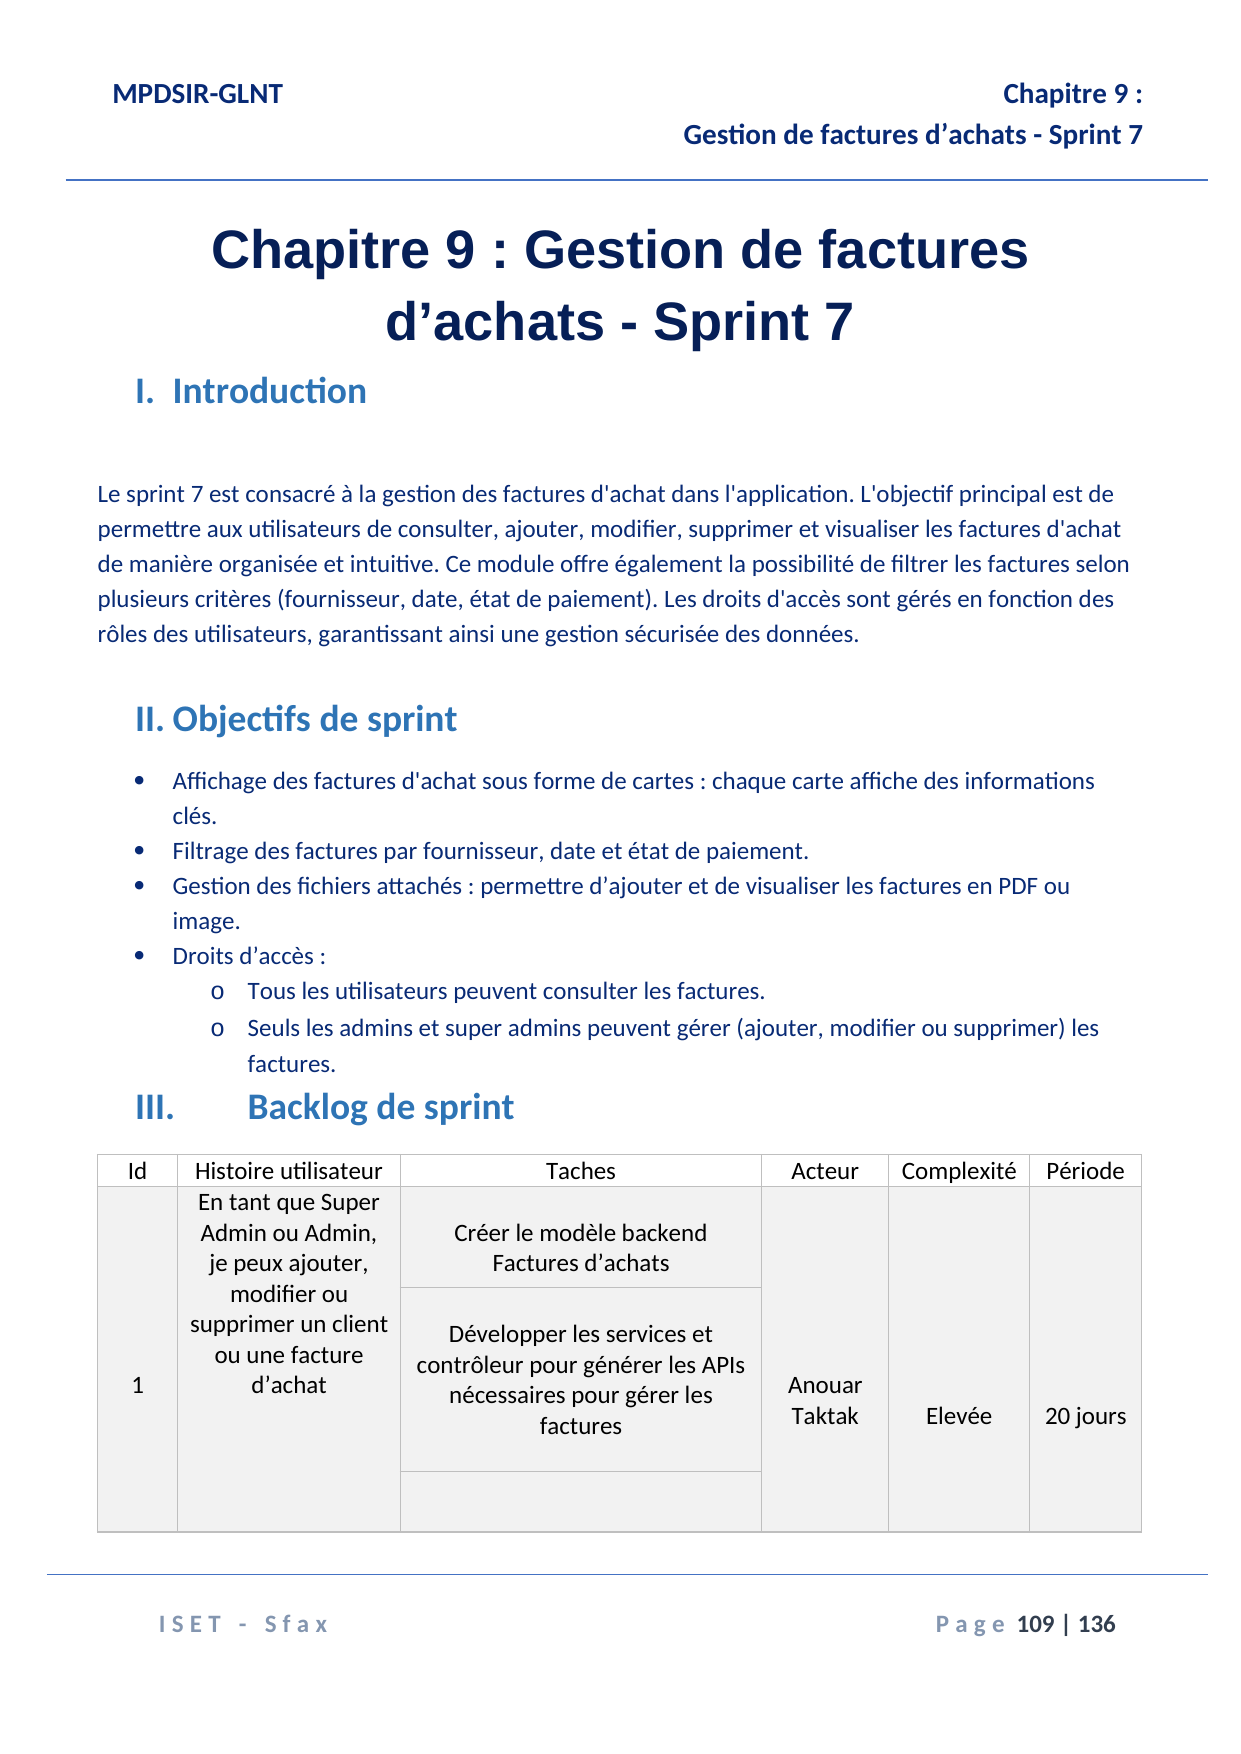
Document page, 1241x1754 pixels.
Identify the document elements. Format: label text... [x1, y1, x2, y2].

table_header Taches [401, 1155, 761, 1186]
list Droits d’accès : [135, 940, 1143, 971]
subtitle Chapitre 9 : Gestion de factures d’achats - Sprint 7 [97, 217, 1143, 351]
text Le sprint 7 est consacré à la gestion des factures d'achat dans l'application. L'objectif principal est de permettre aux utilisateurs de consulter, ajouter, modifier, supprimer et visualiser les factures d'achat de manière organisée et intuitive. Ce module offre également la possibilité de filtrer les factures selon plusieurs critères (fournisseur, date, état de paiement). Les droits d'accès sont gérés en fonction des rôles des utilisateurs, garantissant ainsi une gestion sécurisée des données. [97, 479, 1143, 649]
list Filtrage des factures par fournisseur, date et état de paiement. [135, 835, 1143, 866]
table_cell 1 [98, 1187, 177, 1531]
table_cell En tant que Super Admin ou Admin, je peux ajouter, modifier ou supprimer un client ou une facture d’achat [178, 1187, 400, 1531]
table_cell Elevée [889, 1187, 1029, 1531]
list Tous les utilisateurs peuvent consulter les factures. [210, 975, 1143, 1007]
table_cell Anouar Taktak [762, 1187, 888, 1531]
table_header Complexité [889, 1155, 1029, 1186]
list Affichage des factures d'achat sous forme de cartes : chaque carte affiche des informations clés. [135, 765, 1143, 831]
table_cell [401, 1472, 761, 1531]
subtitle Introduction [135, 367, 1143, 413]
table_cell 20 jours [1030, 1187, 1141, 1531]
list Gestion des fichiers attachés : permettre d’ajouter et de visualiser les factures en PDF ou image. [135, 870, 1143, 936]
subtitle Objectifs de sprint [135, 694, 1143, 740]
table_header Acteur [762, 1155, 888, 1186]
table_header Histoire utilisateur [178, 1155, 400, 1186]
table_cell Développer les services et contrôleur pour générer les APIs nécessaires pour gérer les factures [401, 1288, 761, 1471]
table_header Période [1030, 1155, 1141, 1186]
list Seuls les admins et super admins peuvent gérer (ajouter, modifier ou supprimer) les factures. [210, 1012, 1143, 1079]
table_cell Créer le modèle backend Factures d’achats [401, 1187, 761, 1287]
table_header Id [98, 1155, 177, 1186]
subtitle Backlog de sprint [135, 1083, 1143, 1129]
